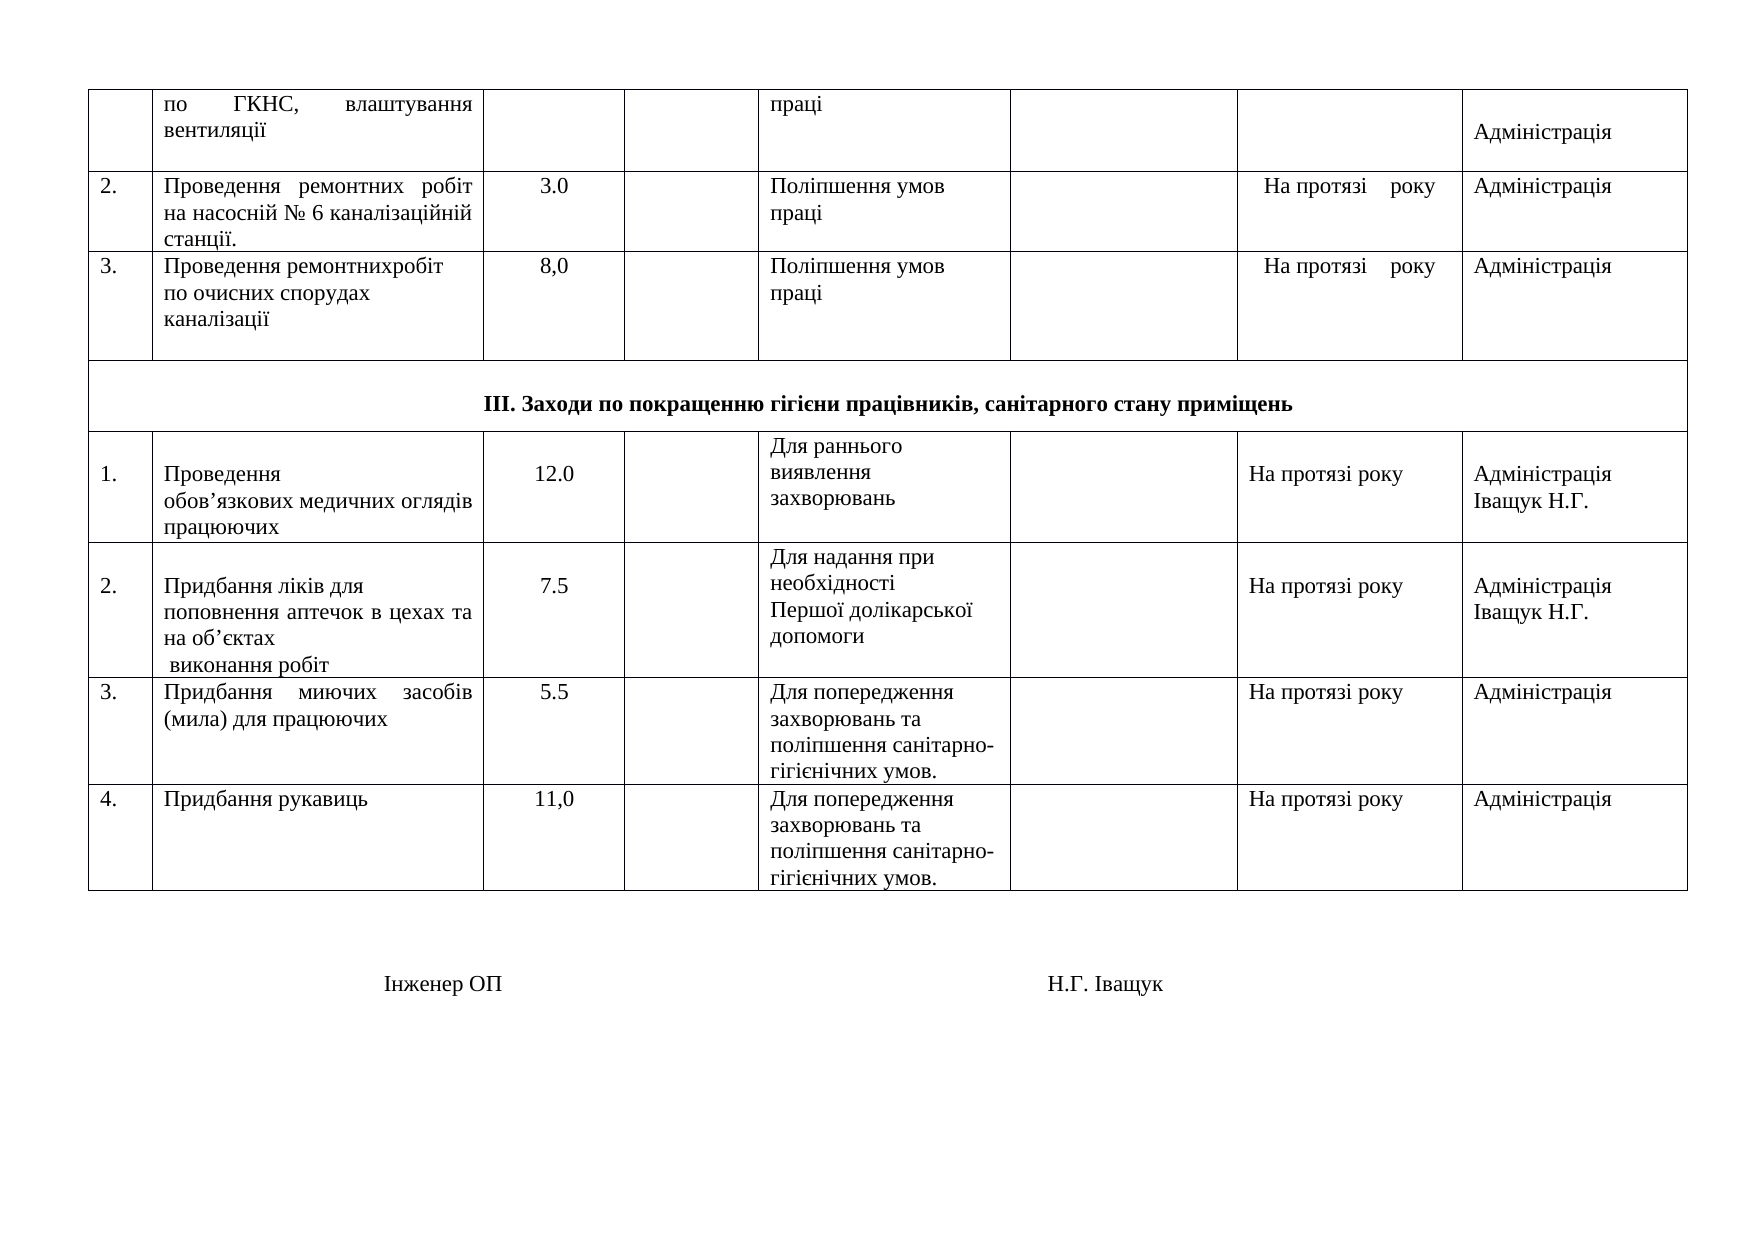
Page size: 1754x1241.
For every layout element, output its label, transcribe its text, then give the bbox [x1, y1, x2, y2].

table_cell Адміністрація [1463, 678, 1687, 784]
table_cell Проведення ремонтнихробіт по очисних спорудах каналізації [153, 252, 483, 360]
table_cell [1011, 252, 1237, 360]
table_cell На протязі року [1238, 785, 1462, 890]
table_cell 12.0 [484, 432, 624, 542]
table_cell Поліпшення умов праці [759, 252, 1010, 360]
table_cell Адміністрація [1463, 90, 1687, 171]
table_cell Поліпшення умов праці [759, 172, 1010, 251]
table_cell [1238, 90, 1462, 171]
table_cell 2. [89, 172, 152, 251]
table_cell ІІІ. Заходи по покращенню гігієни працівників, санітарного стану приміщень [89, 361, 1687, 431]
table_cell 8,0 [484, 252, 624, 360]
table_cell Для попередження захворювань та поліпшення санітарно-гігієнічних умов. [759, 785, 1010, 890]
table_cell На протязі року [1238, 432, 1462, 542]
table_cell На протязі року [1238, 543, 1462, 677]
table_cell 2. [89, 543, 152, 677]
table_cell Для раннього виявлення захворювань [759, 432, 1010, 542]
table_cell Адміністрація [1463, 785, 1687, 890]
table_cell Для надання при необхідності Першої долікарської допомоги [759, 543, 1010, 677]
table_cell [1011, 90, 1237, 171]
table_cell Адміністрація Іващук Н.Г. [1463, 432, 1687, 542]
table_cell Придбання рукавиць [153, 785, 483, 890]
table_cell 5.5 [484, 678, 624, 784]
table_cell 7.5 [484, 543, 624, 677]
table_cell Придбання ліків для поповнення аптечок в цехах та на об’єктах виконання робіт [153, 543, 483, 677]
table_cell [625, 543, 758, 677]
table_cell [625, 252, 758, 360]
table_cell [625, 785, 758, 890]
table_cell [89, 90, 152, 171]
table_cell Адміністрація [1463, 252, 1687, 360]
table_cell [625, 432, 758, 542]
table_cell 4. [89, 785, 152, 890]
table_cell 1. [89, 432, 152, 542]
table_cell [1011, 172, 1237, 251]
table_cell 11,0 [484, 785, 624, 890]
table_cell На протязі року [1238, 678, 1462, 784]
table_cell [1011, 543, 1237, 677]
table_cell 3. [89, 678, 152, 784]
table_cell На протязі року [1238, 172, 1462, 251]
table_cell [484, 90, 624, 171]
table_cell [1011, 678, 1237, 784]
table_cell [1011, 432, 1237, 542]
table_cell Для попередження захворювань та поліпшення санітарно-гігієнічних умов. [759, 678, 1010, 784]
table_cell Проведення ремонтних робіт на насосній № 6 каналізаційній станції. [153, 172, 483, 251]
table_cell Придбання миючих засобів (мила) для працюючих [153, 678, 483, 784]
table_cell [625, 90, 758, 171]
table_cell [625, 172, 758, 251]
table_cell [625, 678, 758, 784]
table_cell 3. [89, 252, 152, 360]
table_cell На протязі року [1238, 252, 1462, 360]
table_cell Проведення обов’язкових медичних оглядів працюючих [153, 432, 483, 542]
table_cell по ГКНС, влаштування вентиляції [153, 90, 483, 171]
table_cell Адміністрація [1463, 172, 1687, 251]
table_cell [1011, 785, 1237, 890]
table_cell Адміністрація Іващук Н.Г. [1463, 543, 1687, 677]
table_cell 3.0 [484, 172, 624, 251]
text Інженер ОП Н.Г. Іващук [89, 970, 1665, 997]
table_cell праці [759, 90, 1010, 171]
